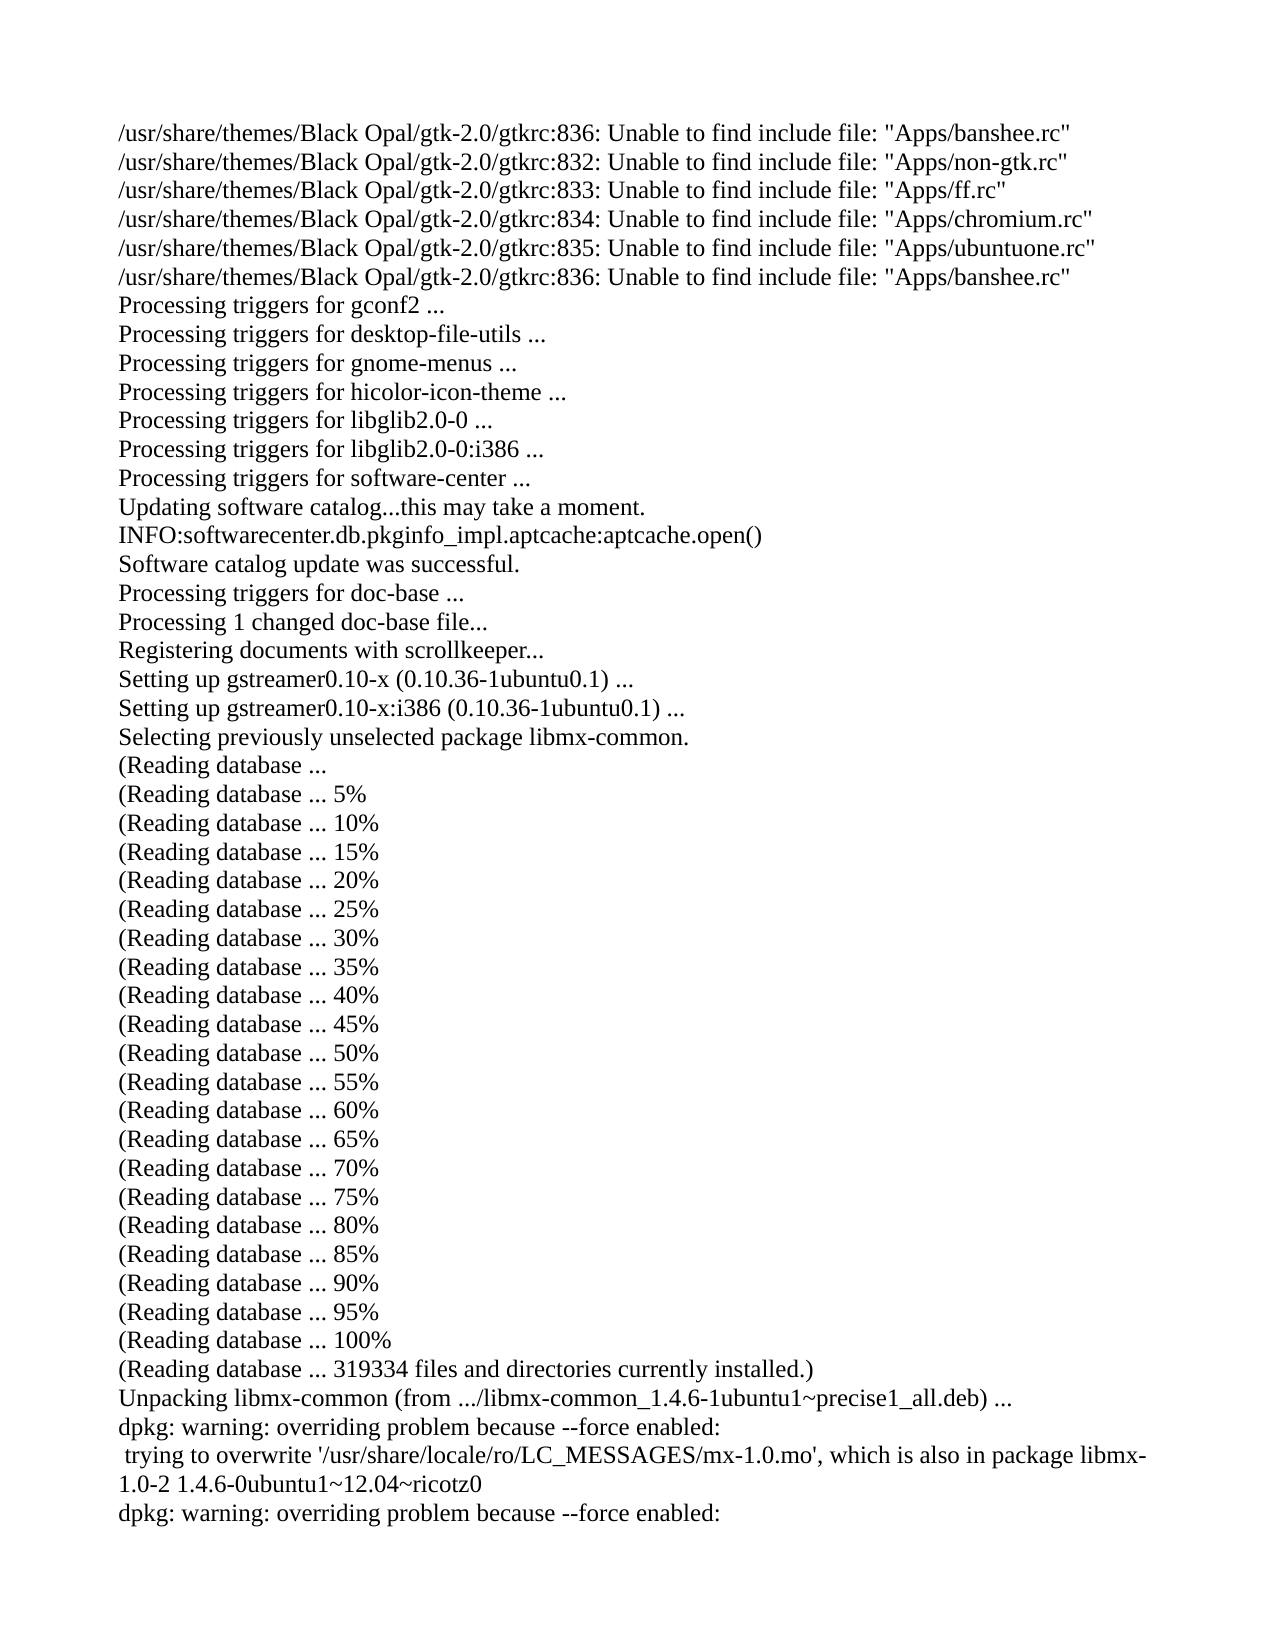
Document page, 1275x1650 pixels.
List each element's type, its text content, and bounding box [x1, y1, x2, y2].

text (Reading database ... 85% [118, 1239, 1157, 1268]
text Setting up gstreamer0.10-x:i386 (0.10.36-1ubuntu0.1) ... [118, 693, 1157, 722]
text Processing triggers for gconf2 ... [118, 291, 1157, 319]
text dpkg: warning: overriding problem because --force enabled: [118, 1498, 1157, 1527]
text Processing triggers for libglib2.0-0:i386 ... [118, 434, 1157, 463]
text (Reading database ... 40% [118, 981, 1157, 1009]
text Processing triggers for libglib2.0-0 ... [118, 406, 1157, 434]
text (Reading database ... 95% [118, 1297, 1157, 1326]
text INFO:softwarecenter.db.pkginfo_impl.aptcache:aptcache.open() [118, 521, 1157, 549]
text (Reading database ... 100% [118, 1326, 1157, 1354]
text /usr/share/themes/Black Opal/gtk-2.0/gtkrc:834: Unable to find include file: "Apps/chromium.rc" [118, 204, 1157, 233]
text trying to overwrite '/usr/share/locale/ro/LC_MESSAGES/mx-1.0.mo', which is also in package libmx-1.0-2 1.4.6-0ubuntu1~12.04~ricotz0 [118, 1441, 1157, 1498]
text (Reading database ... 70% [118, 1153, 1157, 1182]
text Selecting previously unselected package libmx-common. [118, 722, 1157, 751]
text Processing triggers for gnome-menus ... [118, 348, 1157, 377]
text Processing triggers for desktop-file-utils ... [118, 319, 1157, 348]
text /usr/share/themes/Black Opal/gtk-2.0/gtkrc:833: Unable to find include file: "Apps/ff.rc" [118, 176, 1157, 204]
text Updating software catalog...this may take a moment. [118, 492, 1157, 521]
text Registering documents with scrollkeeper... [118, 636, 1157, 664]
text Unpacking libmx-common (from .../libmx-common_1.4.6-1ubuntu1~precise1_all.deb) ... [118, 1383, 1157, 1412]
text Setting up gstreamer0.10-x (0.10.36-1ubuntu0.1) ... [118, 664, 1157, 693]
text (Reading database ... 60% [118, 1096, 1157, 1124]
text Processing triggers for hicolor-icon-theme ... [118, 377, 1157, 406]
text (Reading database ... 80% [118, 1211, 1157, 1239]
text (Reading database ... 10% [118, 808, 1157, 837]
text (Reading database ... 65% [118, 1124, 1157, 1153]
text (Reading database ... 20% [118, 866, 1157, 894]
text (Reading database ... 35% [118, 952, 1157, 981]
text /usr/share/themes/Black Opal/gtk-2.0/gtkrc:836: Unable to find include file: "Apps/banshee.rc" [118, 262, 1157, 291]
text Processing 1 changed doc-base file... [118, 607, 1157, 636]
text (Reading database ... 45% [118, 1009, 1157, 1038]
text dpkg: warning: overriding problem because --force enabled: [118, 1412, 1157, 1441]
text (Reading database ... 319334 files and directories currently installed.) [118, 1354, 1157, 1383]
text /usr/share/themes/Black Opal/gtk-2.0/gtkrc:836: Unable to find include file: "Apps/banshee.rc" [118, 118, 1157, 147]
text /usr/share/themes/Black Opal/gtk-2.0/gtkrc:835: Unable to find include file: "Apps/ubuntuone.rc" [118, 233, 1157, 262]
text Processing triggers for software-center ... [118, 463, 1157, 492]
text (Reading database ... 90% [118, 1268, 1157, 1297]
text (Reading database ... 30% [118, 923, 1157, 952]
text (Reading database ... 55% [118, 1067, 1157, 1096]
text (Reading database ... 75% [118, 1182, 1157, 1211]
text /usr/share/themes/Black Opal/gtk-2.0/gtkrc:832: Unable to find include file: "Apps/non-gtk.rc" [118, 147, 1157, 176]
text Processing triggers for doc-base ... [118, 578, 1157, 607]
text (Reading database ... 5% [118, 779, 1157, 808]
text (Reading database ... 50% [118, 1038, 1157, 1067]
text (Reading database ... 15% [118, 837, 1157, 866]
text Software catalog update was successful. [118, 549, 1157, 578]
text (Reading database ... 25% [118, 894, 1157, 923]
text (Reading database ... [118, 751, 1157, 779]
